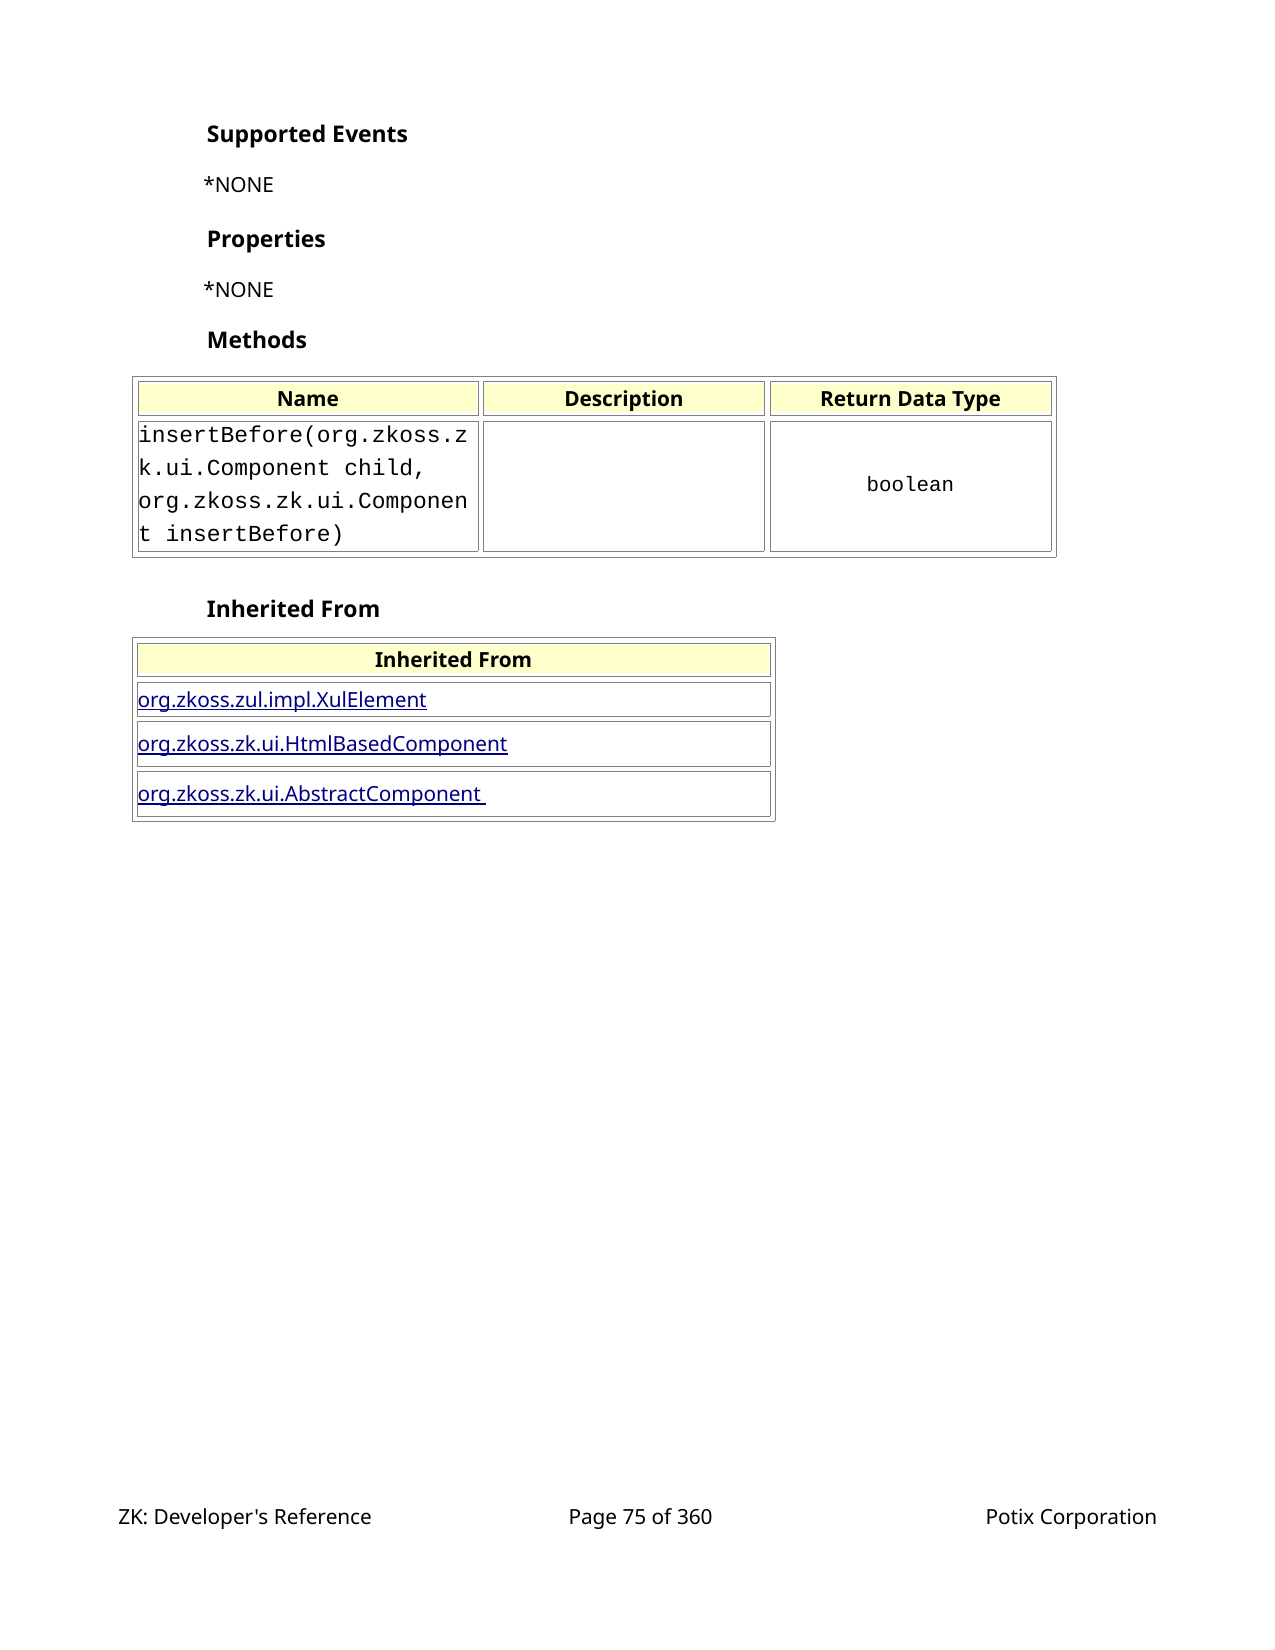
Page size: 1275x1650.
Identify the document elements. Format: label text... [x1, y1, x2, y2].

table_cell org.zkoss.zk.ui.HtmlBasedComponent [134, 716, 772, 766]
subtitle Supported Events [207, 118, 1157, 149]
table_header Return Data Type [767, 377, 1053, 415]
table_cell insertBefore(org.zkoss.zk.ui.Component child, org.zkoss.zk.ui.Component insertBefore) [135, 415, 480, 551]
table_header Inherited From [134, 638, 772, 676]
table_cell org.zkoss.zk.ui.AbstractComponent [134, 766, 772, 816]
table_cell org.zkoss.zul.impl.XulElement [134, 676, 772, 716]
table_cell boolean [767, 415, 1053, 551]
text Methods [207, 324, 1157, 355]
text *NONE [118, 275, 1157, 303]
text *NONE [118, 170, 1157, 198]
subtitle Properties [207, 223, 1157, 254]
table_cell [484, 422, 764, 551]
table_cell [480, 415, 767, 551]
subtitle Inherited From [207, 593, 1157, 624]
table_header Name [135, 377, 480, 415]
table_header Description [480, 377, 767, 415]
